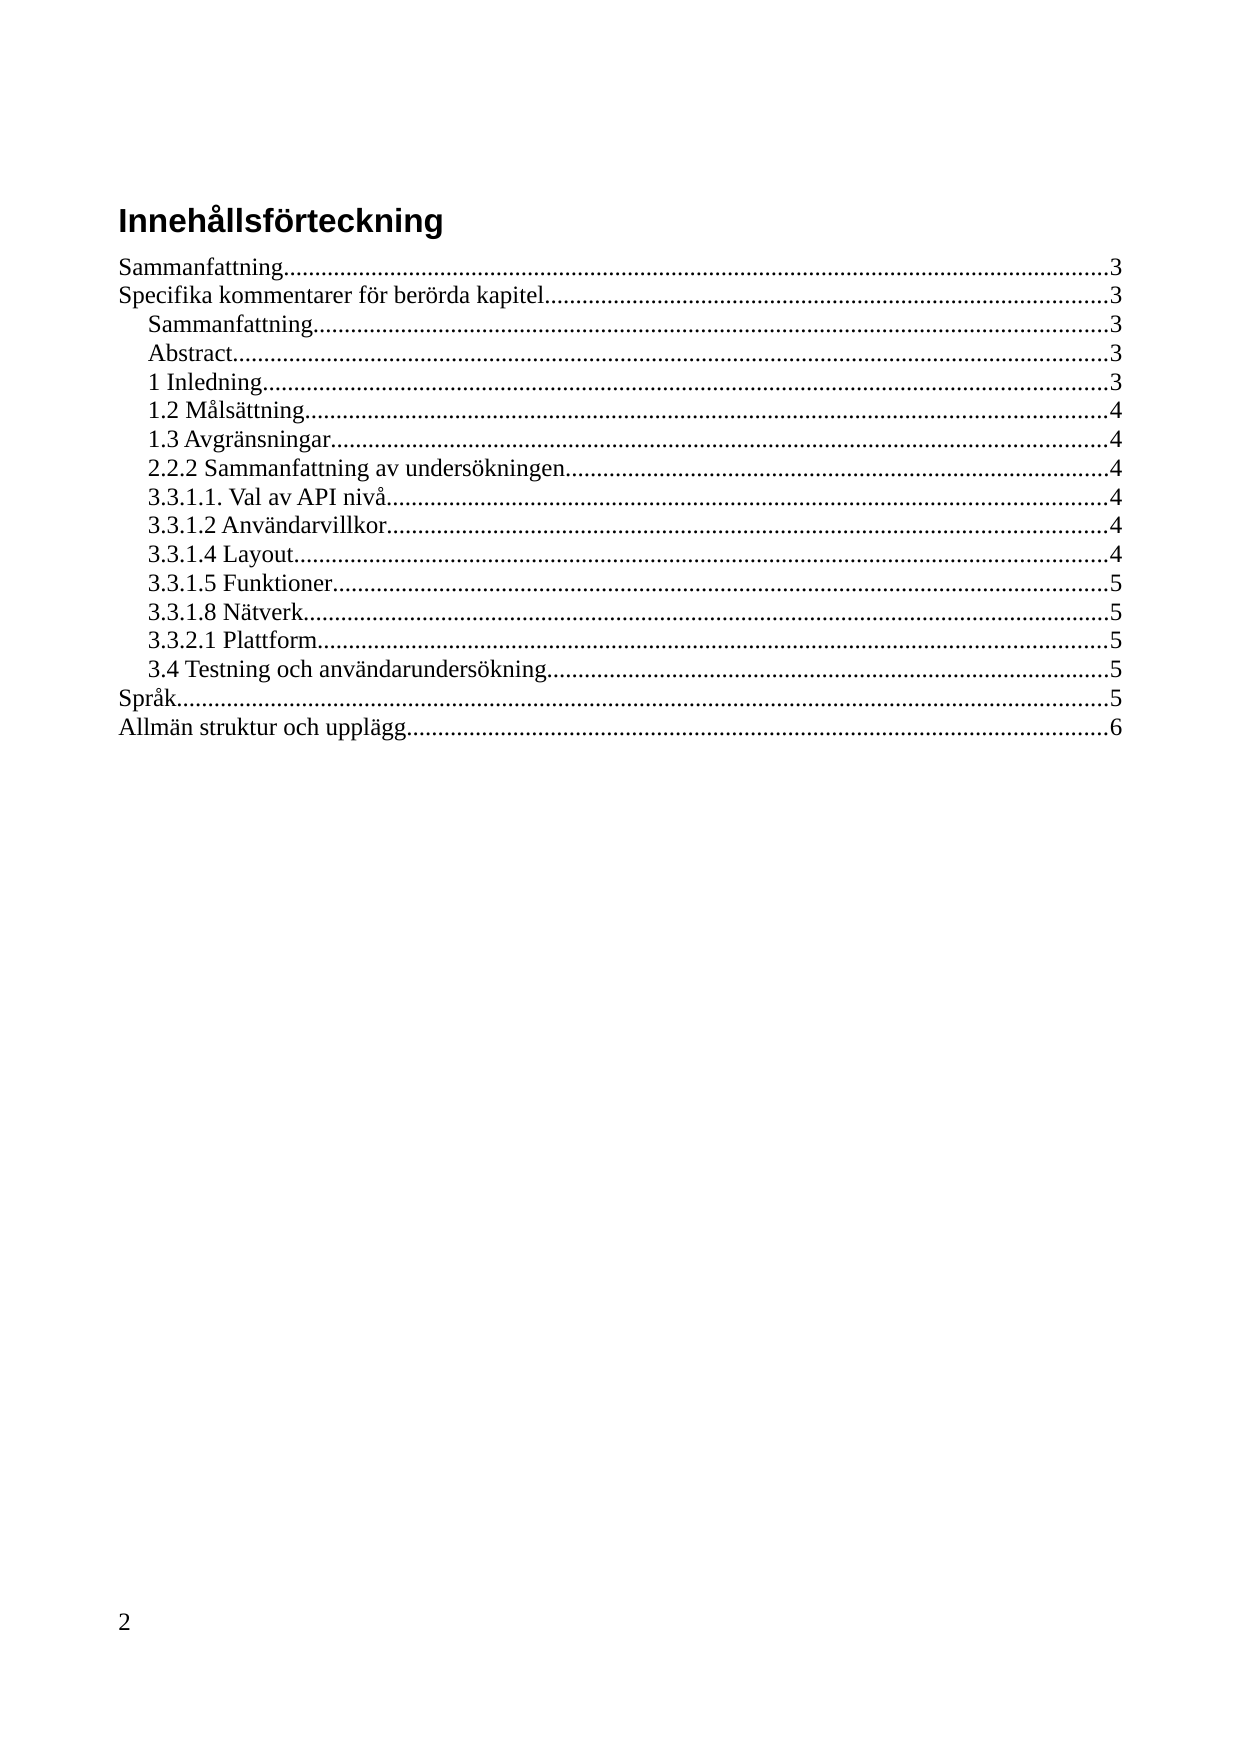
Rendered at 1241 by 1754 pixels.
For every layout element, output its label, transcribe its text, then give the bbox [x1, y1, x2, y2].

text 3.3.1.4 Layout 4 [148, 539, 1122, 568]
text 3.3.2.1 Plattform 5 [148, 625, 1122, 654]
text Specifika kommentarer för berörda kapitel 3 [118, 280, 1122, 309]
text 3.3.1.8 Nätverk 5 [148, 597, 1122, 625]
text 3.3.1.2 Användarvillkor 4 [148, 510, 1122, 539]
text Språk 5 [118, 683, 1122, 712]
text Sammanfattning 3 [148, 309, 1122, 338]
text 1.2 Målsättning 4 [148, 395, 1122, 424]
text 1 Inledning 3 [148, 367, 1122, 395]
text Allmän struktur och upplägg 6 [118, 712, 1122, 740]
text 3.3.1.5 Funktioner 5 [148, 568, 1122, 597]
text 3.4 Testning och användarundersökning 5 [148, 654, 1122, 683]
text 3.3.1.1. Val av API nivå 4 [148, 482, 1122, 510]
text Sammanfattning 3 [118, 252, 1122, 280]
text 1.3 Avgränsningar 4 [148, 424, 1122, 453]
text 2.2.2 Sammanfattning av undersökningen 4 [148, 453, 1122, 482]
subtitle Innehållsförteckning [118, 201, 1122, 239]
text Abstract 3 [148, 338, 1122, 367]
